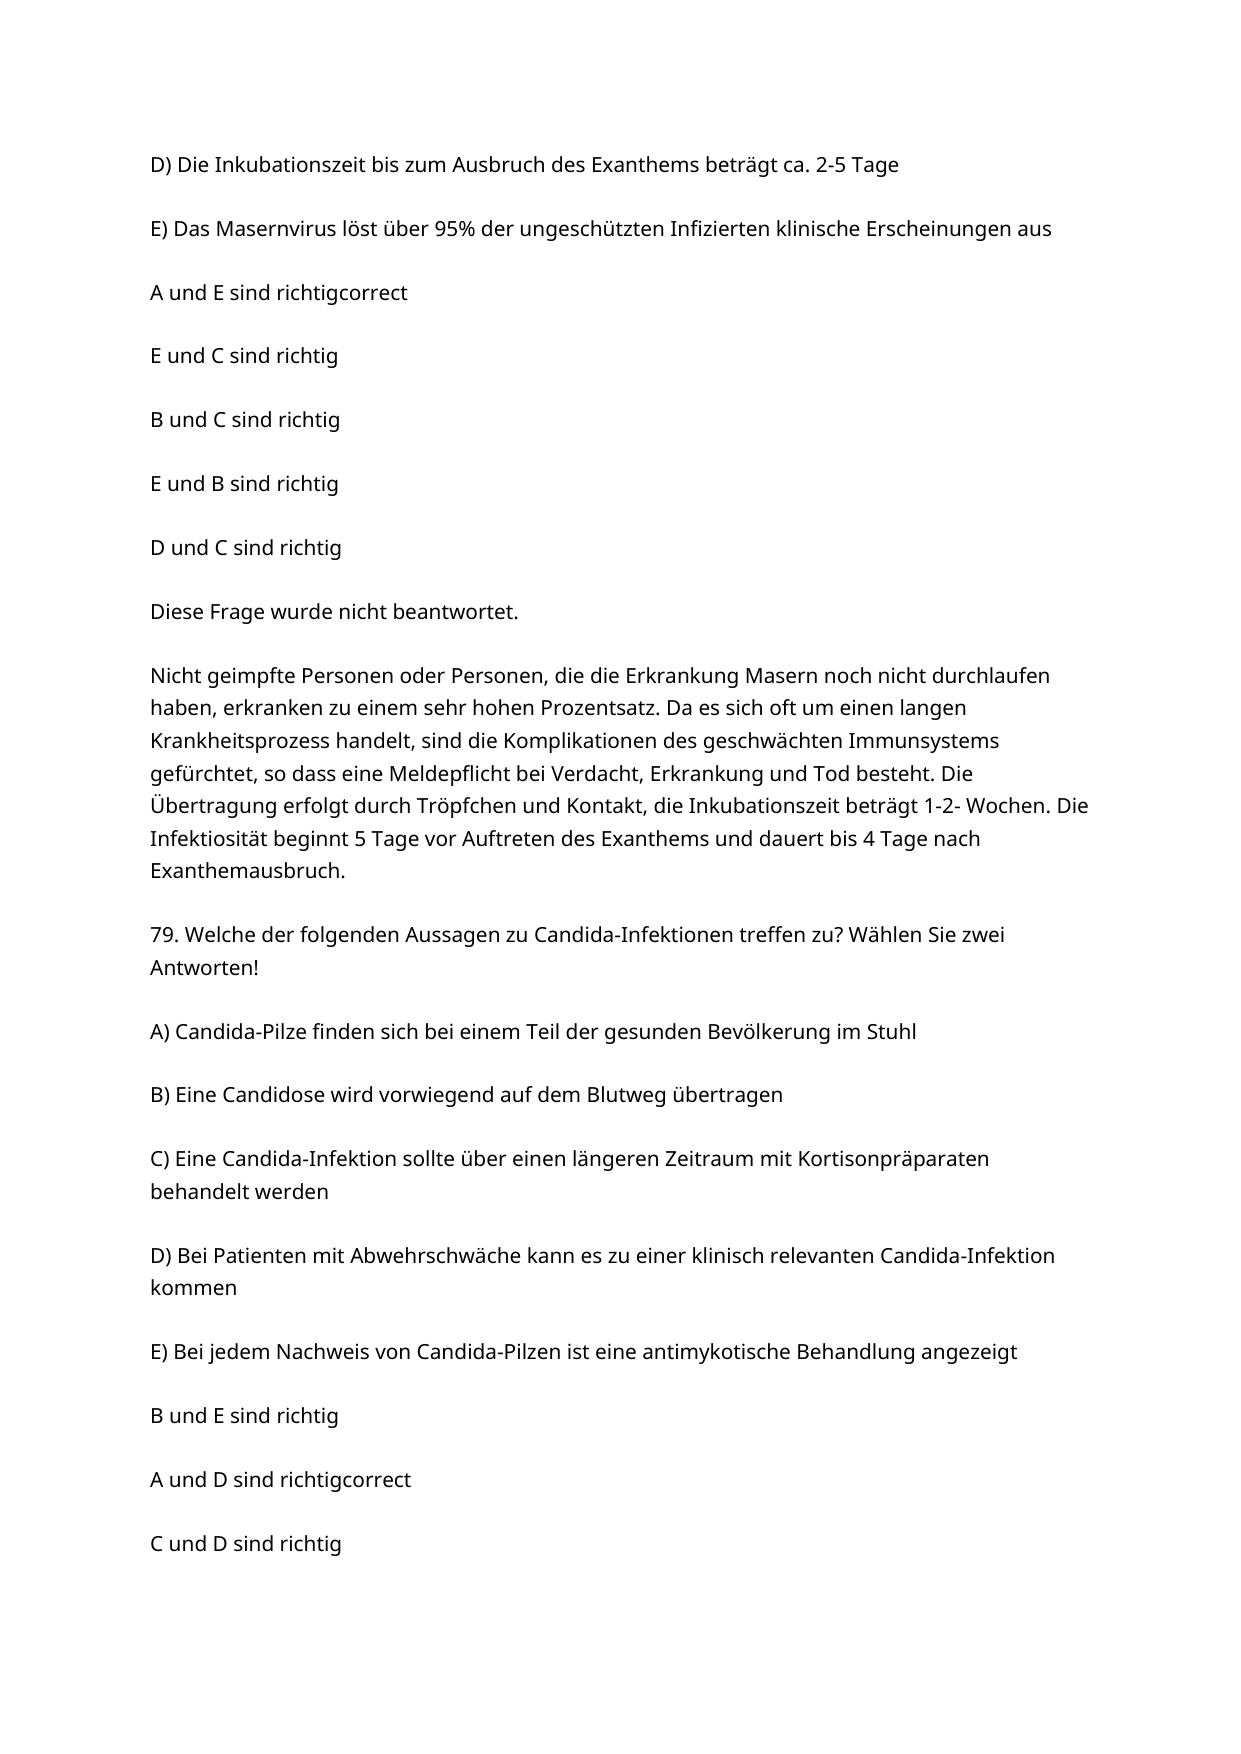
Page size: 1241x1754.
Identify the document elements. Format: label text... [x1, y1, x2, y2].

text C und D sind richtig [150, 1529, 1090, 1557]
text E und C sind richtig [150, 342, 1090, 370]
text A) Candida-Pilze finden sich bei einem Teil der gesunden Bevölkerung im Stuhl [150, 1017, 1090, 1045]
text C) Eine Candida-Infektion sollte über einen längeren Zeitraum mit Kortisonpräparaten behandelt werden [150, 1144, 1090, 1206]
text D und C sind richtig [150, 533, 1090, 562]
text D) Bei Patienten mit Abwehrschwäche kann es zu einer klinisch relevanten Candida-Infektion kommen [150, 1241, 1090, 1302]
text A und D sind richtigcorrect [150, 1465, 1090, 1493]
text B und C sind richtig [150, 405, 1090, 434]
text 79. Welche der folgenden Aussagen zu Candida-Infektionen treffen zu? Wählen Sie zwei Antworten! [150, 920, 1090, 981]
text B und E sind richtig [150, 1401, 1090, 1430]
text Nicht geimpfte Personen oder Personen, die die Erkrankung Masern noch nicht durchlaufen haben, erkranken zu einem sehr hohen Prozentsatz. Da es sich oft um einen langen Krankheitsprozess handelt, sind die Komplikationen des geschwächten Immunsystems gefürchtet, so dass eine Meldepflicht bei Verdacht, Erkrankung und Tod besteht. Die Übertragung erfolgt durch Tröpfchen und Kontakt, die Inkubationszeit beträgt 1-2- Wochen. Die Infektiosität beginnt 5 Tage vor Auftreten des Exanthems und dauert bis 4 Tage nach Exanthemausbruch. [150, 661, 1090, 885]
text Diese Frage wurde nicht beantwortet. [150, 597, 1090, 625]
text A und E sind richtigcorrect [150, 278, 1090, 306]
text D) Die Inkubationszeit bis zum Ausbruch des Exanthems beträgt ca. 2-5 Tage [150, 150, 1090, 178]
text E) Bei jedem Nachweis von Candida-Pilzen ist eine antimykotische Behandlung angezeigt [150, 1337, 1090, 1366]
text E und B sind richtig [150, 469, 1090, 498]
text B) Eine Candidose wird vorwiegend auf dem Blutweg übertragen [150, 1081, 1090, 1109]
text E) Das Masernvirus löst über 95% der ungeschützten Infizierten klinische Erscheinungen aus [150, 214, 1090, 242]
